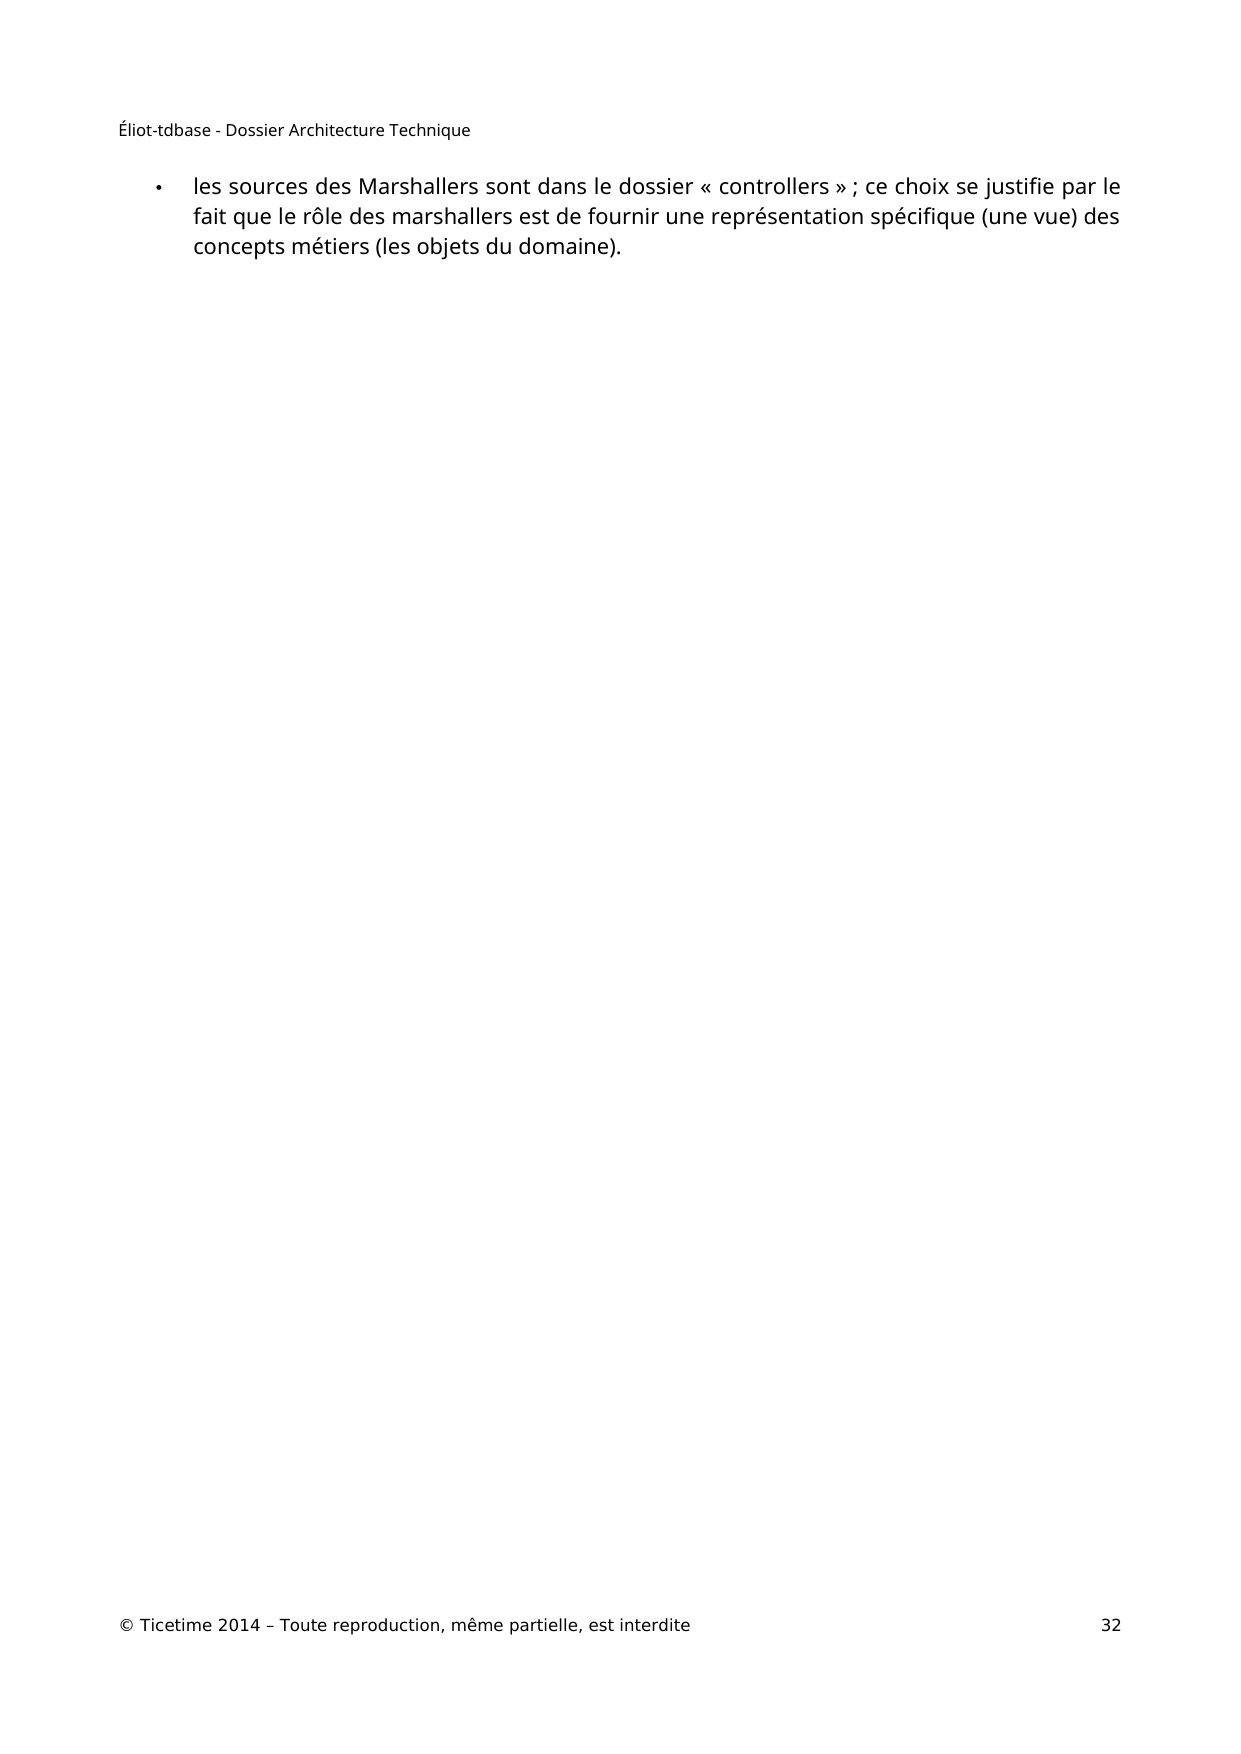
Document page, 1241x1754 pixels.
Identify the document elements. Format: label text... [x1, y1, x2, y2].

list les sources des Marshallers sont dans le dossier « controllers » ; ce choix se justifie par le fait que le rôle des marshallers est de fournir une représentation spécifique (une vue) des concepts métiers (les objets du domaine). [156, 171, 1122, 261]
